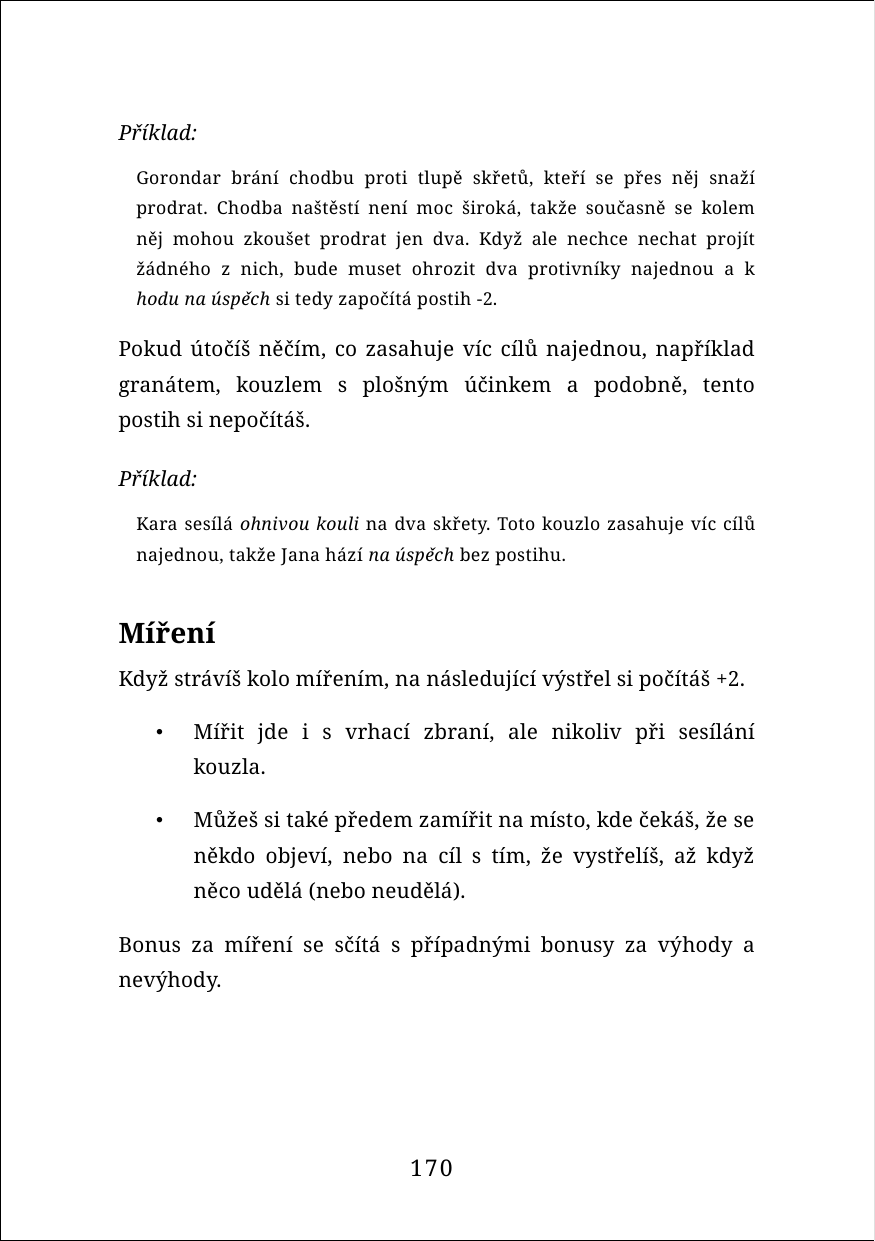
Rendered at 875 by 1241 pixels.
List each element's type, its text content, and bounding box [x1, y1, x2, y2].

text Kara sesílá ohnivou kouli na dva skřety. Toto kouzlo zasahuje víc cílů najednou, takže Jana hází na úspěch bez postihu. [136, 512, 756, 566]
text Když strávíš kolo mířením, na následující výstřel si počítáš +2. [118, 664, 756, 692]
list Mířit jde i s vrhací zbraní, ale nikoliv při sesílání kouzla. [156, 717, 756, 781]
subtitle Míření [118, 613, 756, 652]
text Příklad: [118, 118, 756, 147]
text Bonus za míření se sčítá s případnými bonusy za výhody a nevýhody. [118, 930, 756, 994]
text Pokud útočíš něčím, co zasahuje víc cílů najednou, například granátem, kouzlem s plošným účinkem a podobně, tento postih si nepočítáš. [118, 334, 756, 434]
text Gorondar brání chodbu proti tlupě skřetů, kteří se přes něj snaží prodrat. Chodba naštěstí není moc široká, takže současně se kolem něj mohou zkoušet prodrat jen dva. Když ale nechce nechat projít žádného z nich, bude muset ohrozit dva protivníky najednou a k hodu na úspěch si tedy započítá postih -2. [136, 166, 756, 311]
text Příklad: [118, 464, 756, 493]
list Můžeš si také předem zamířit na místo, kde čekáš, že se někdo objeví, nebo na cíl s tím, že vystřelíš, až když něco udělá (nebo neudělá). [156, 806, 756, 905]
